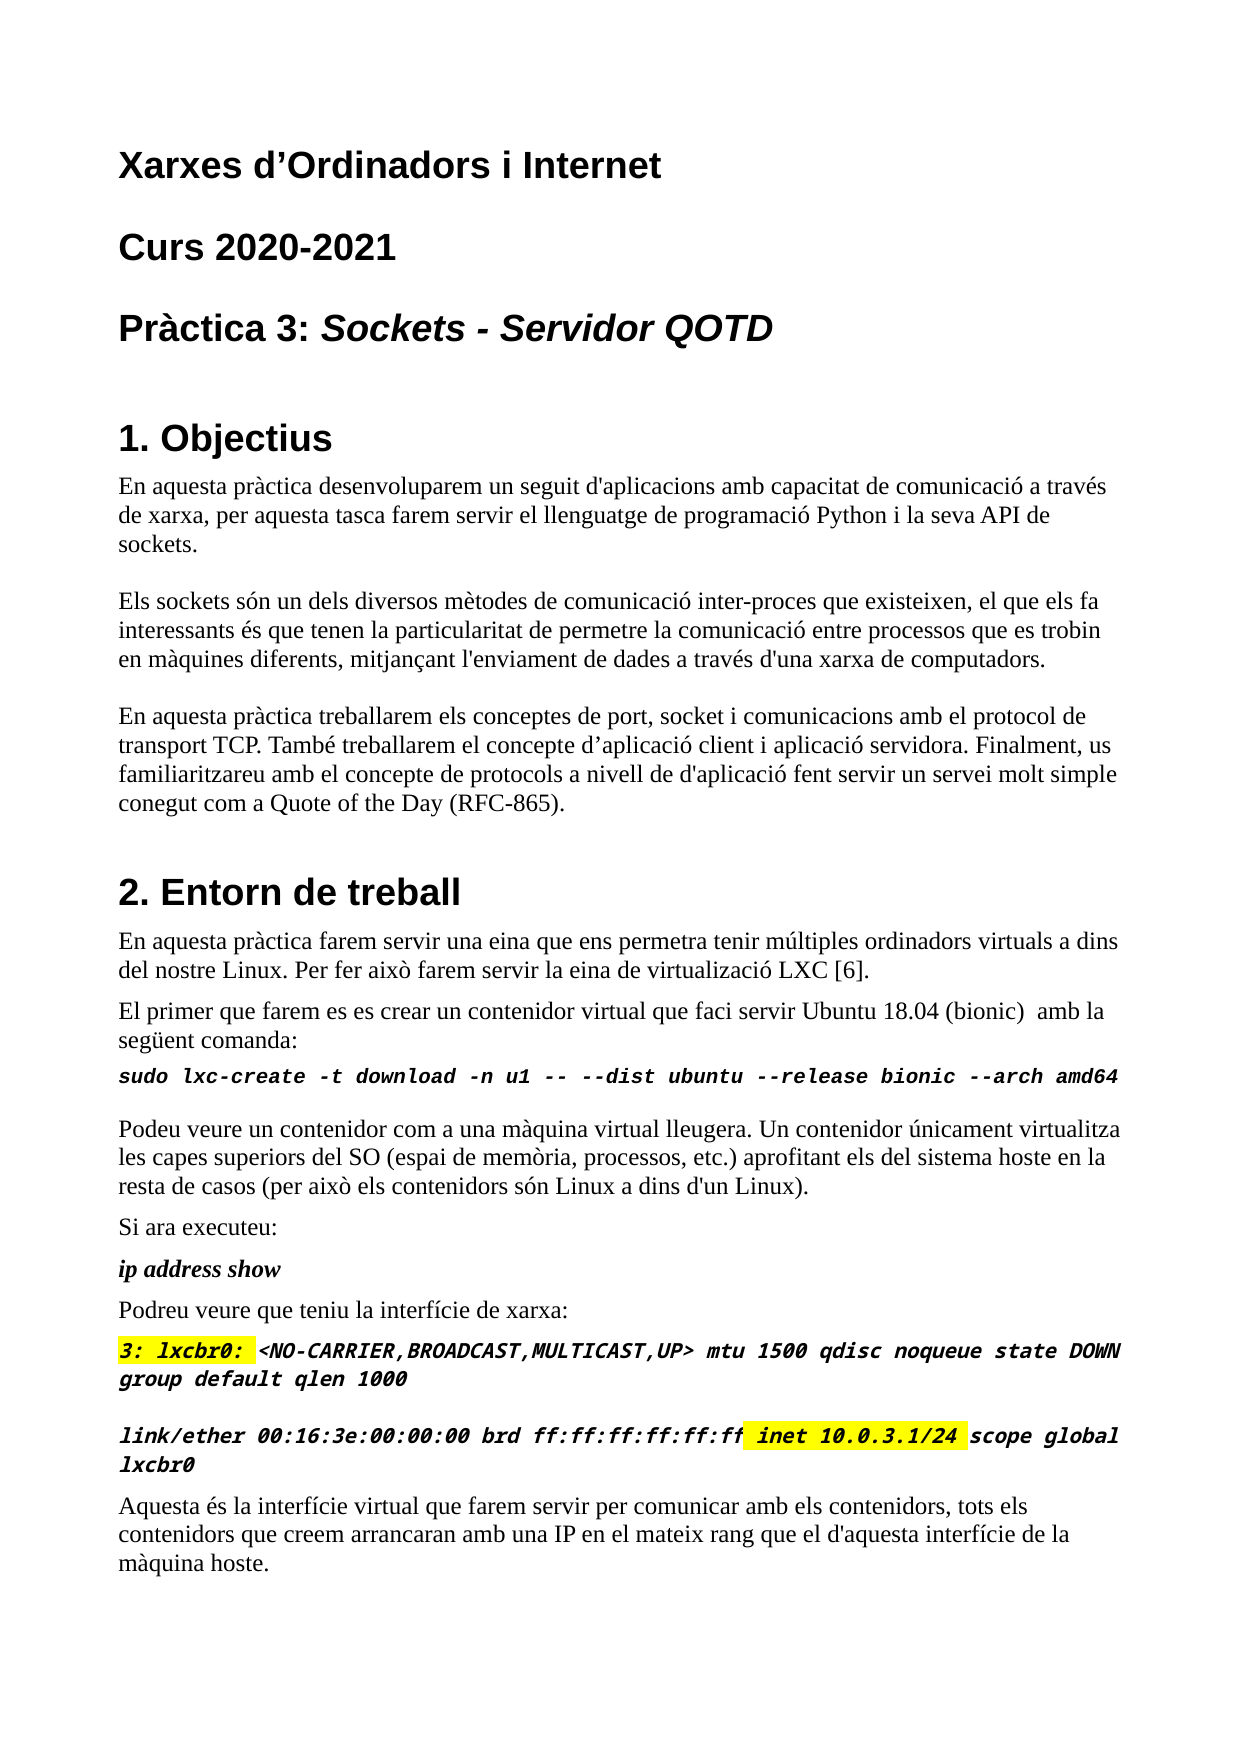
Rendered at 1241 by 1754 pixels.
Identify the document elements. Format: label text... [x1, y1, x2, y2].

subtitle 2. Entorn de treball [118, 870, 1122, 914]
text ip address show [118, 1254, 1122, 1282]
text 3: lxcbr0: <NO-CARRIER,BROADCAST,MULTICAST,UP> mtu 1500 qdisc noqueue state DOWN group default qlen 1000 link/ether 00:16:3e:00:00:00 brd ff:ff:ff:ff:ff:ff inet 10.0.3.1/24 scope global lxcbr0 [118, 1336, 1122, 1478]
text Podreu veure que teniu la interfície de xarxa: [118, 1295, 1122, 1324]
text Aquesta és la interfície virtual que farem servir per comunicar amb els contenidors, tots els contenidors que creem arrancaran amb una IP en el mateix rang que el d'aquesta interfície de la màquina hoste. [118, 1491, 1122, 1577]
text Si ara executeu: [118, 1212, 1122, 1241]
text En aquesta pràctica farem servir una eina que ens permetra tenir múltiples ordinadors virtuals a dins del nostre Linux. Per fer això farem servir la eina de virtualizació LXC [6]. [118, 926, 1122, 984]
subtitle Xarxes d’Ordinadors i Internet [118, 143, 1122, 187]
subtitle 1. Objectius [118, 415, 1122, 459]
text Els sockets són un dels diversos mètodes de comunicació inter-proces que existeixen, el que els fa interessants és que tenen la particularitat de permetre la comunicació entre processos que es trobin en màquines diferents, mitjançant l'enviament de dades a través d'una xarxa de computadors. [118, 586, 1122, 673]
text En aquesta pràctica treballarem els conceptes de port, socket i comunicacions amb el protocol de transport TCP. També treballarem el concepte d’aplicació client i aplicació servidora. Finalment, us familiaritzareu amb el concepte de protocols a nivell de d'aplicació fent servir un servei molt simple conegut com a Quote of the Day (RFC-865). [118, 701, 1122, 816]
subtitle Pràctica 3: Sockets - Servidor QOTD [118, 305, 1122, 349]
text En aquesta pràctica desenvoluparem un seguit d'aplicacions amb capacitat de comunicació a través de xarxa, per aquesta tasca farem servir el llenguatge de programació Python i la seva API de sockets. [118, 471, 1122, 558]
subtitle Curs 2020-2021 [118, 224, 1122, 268]
text El primer que farem es es crear un contenidor virtual que faci servir Ubuntu 18.04 (bionic) amb la següent comanda: [118, 996, 1122, 1054]
text Podeu veure un contenidor com a una màquina virtual lleugera. Un contenidor únicament virtualitza les capes superiors del SO (espai de memòria, processos, etc.) aprofitant els del sistema hoste en la resta de casos (per això els contenidors són Linux a dins d'un Linux). [118, 1114, 1122, 1200]
text sudo lxc-create -t download -n u1 -- --dist ubuntu --release bionic --arch amd64 [118, 1066, 1122, 1090]
